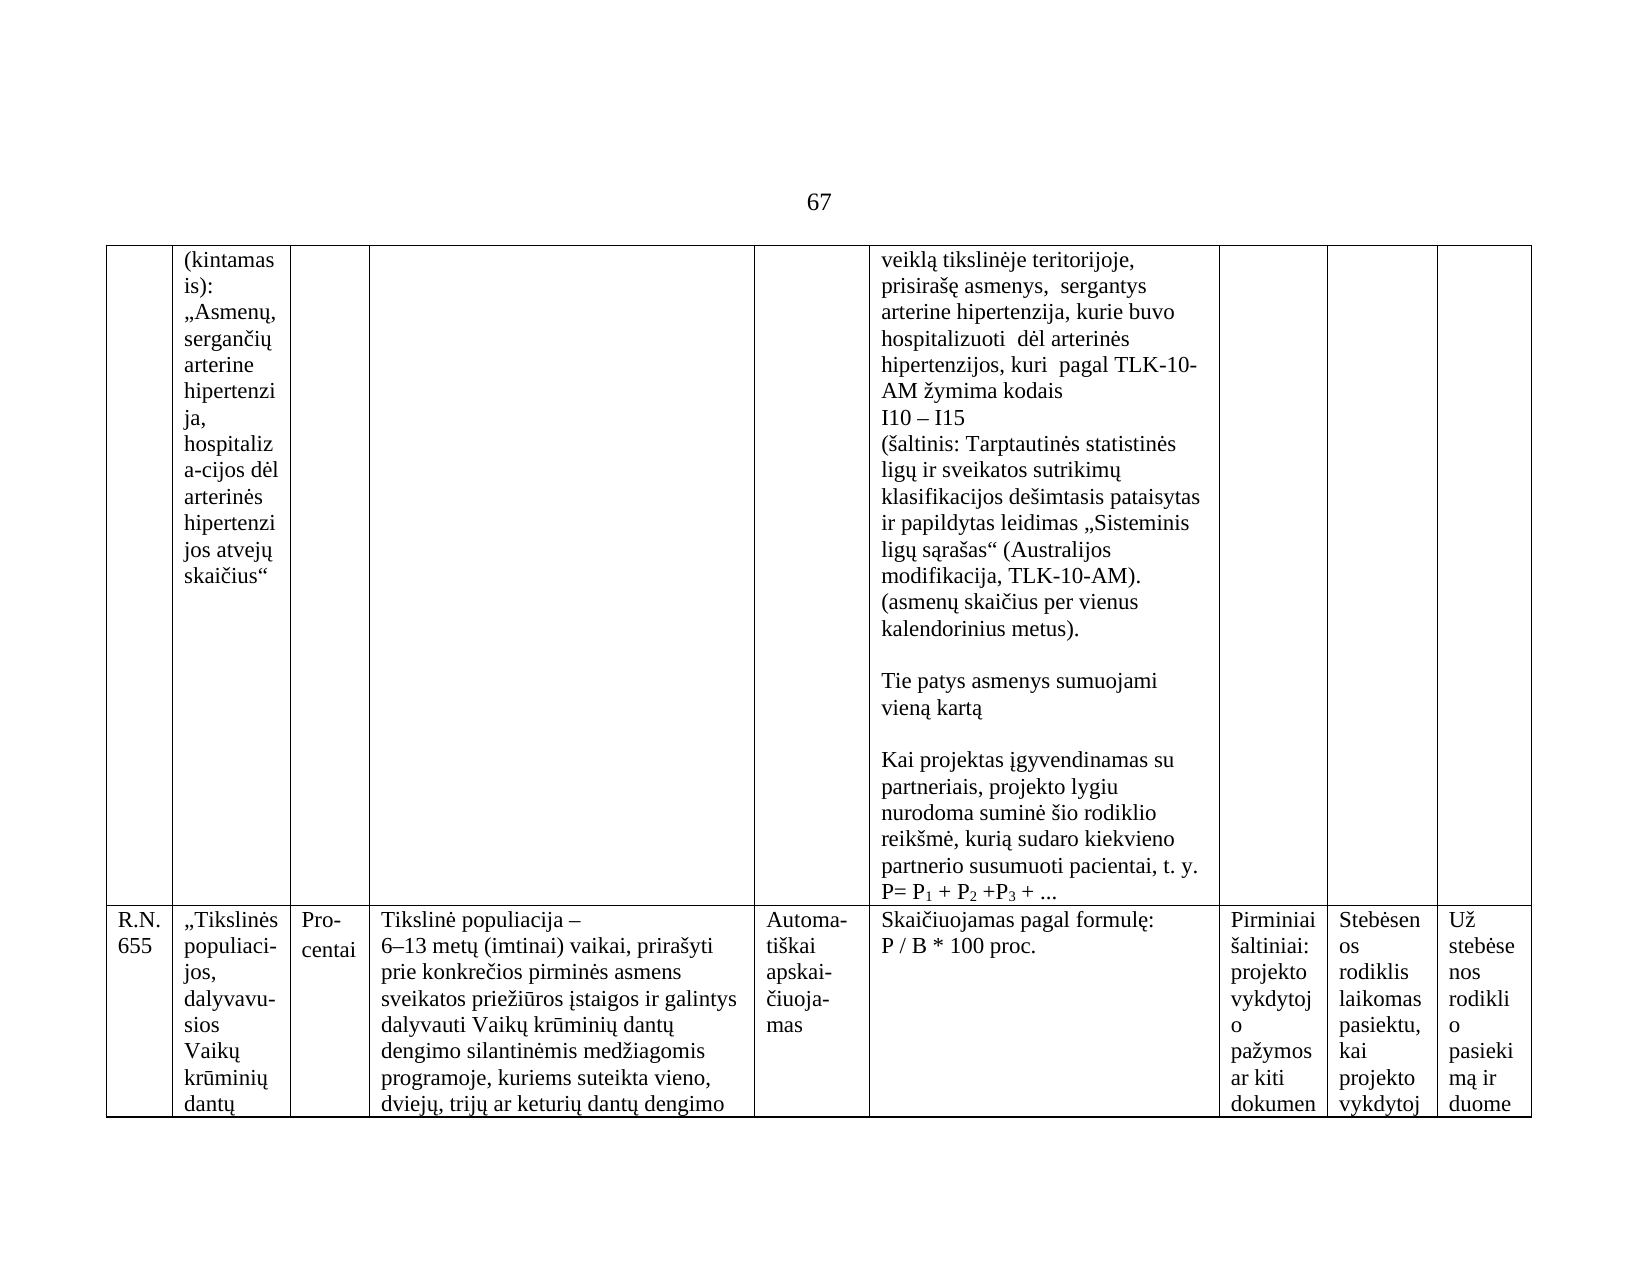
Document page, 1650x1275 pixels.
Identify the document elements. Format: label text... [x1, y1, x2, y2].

table_cell R.N.655 [107, 906, 172, 1116]
table_cell „Tikslinės populiaci-jos, dalyvavu-sios Vaikų krūminių dantų [173, 906, 290, 1116]
table_cell [370, 246, 754, 904]
table_cell veiklą tikslinėje teritorijoje, prisirašę asmenys, sergantys arterine hipertenzija, kurie buvo hospitalizuoti dėl arterinės hipertenzijos, kuri pagal TLK-10-AM žymima kodais I10 – I15 (šaltinis: Tarptautinės statistinės ligų ir sveikatos sutrikimų klasifikacijos dešimtasis pataisytas ir papildytas leidimas „Sisteminis ligų sąrašas“ (Australijos modifikacija, TLK-10-AM). (asmenų skaičius per vienus kalendorinius metus). Tie patys asmenys sumuojami vieną kartą Kai projektas įgyvendinamas su partneriais, projekto lygiu nurodoma suminė šio rodiklio reikšmė, kurią sudaro kiekvieno partnerio susumuoti pacientai, t. y. P= P1 + P2 +P3 + ... [870, 246, 1219, 904]
table_cell [1438, 246, 1531, 904]
table_cell [755, 246, 869, 904]
table_cell Skaičiuojamas pagal formulę: P / B * 100 proc. [870, 906, 1219, 1116]
table_cell [1220, 246, 1327, 904]
table_cell [107, 246, 172, 904]
table_cell Už stebėsenos rodiklio pasiekimą ir duome [1438, 906, 1531, 1116]
table_cell Automa-tiškai apskai-čiuoja-mas [755, 906, 869, 1116]
table_cell Pirminiai šaltiniai: projekto vykdytojo pažymos ar kiti dokumen- [1220, 906, 1327, 1116]
table_cell Stebėsenos rodiklis laikomas pasiektu, kai projekto vykdytoj [1328, 906, 1437, 1116]
table_cell Pro-centai [291, 906, 369, 1116]
table_cell Tikslinė populiacija – 6–13 metų (imtinai) vaikai, prirašyti prie konkrečios pirminės asmens sveikatos priežiūros įstaigos ir galintys dalyvauti Vaikų krūminių dantų dengimo silantinėmis medžiagomis programoje, kuriems suteikta vieno, dviejų, trijų ar keturių dantų dengimo [370, 906, 754, 1116]
table_cell [1328, 246, 1437, 904]
table_cell [291, 246, 369, 904]
table_cell (kintamasis): „Asmenų, sergančių arterine hipertenzija, hospitaliza-cijos dėl arterinės hipertenzijos atvejų skaičius“ [173, 246, 290, 904]
